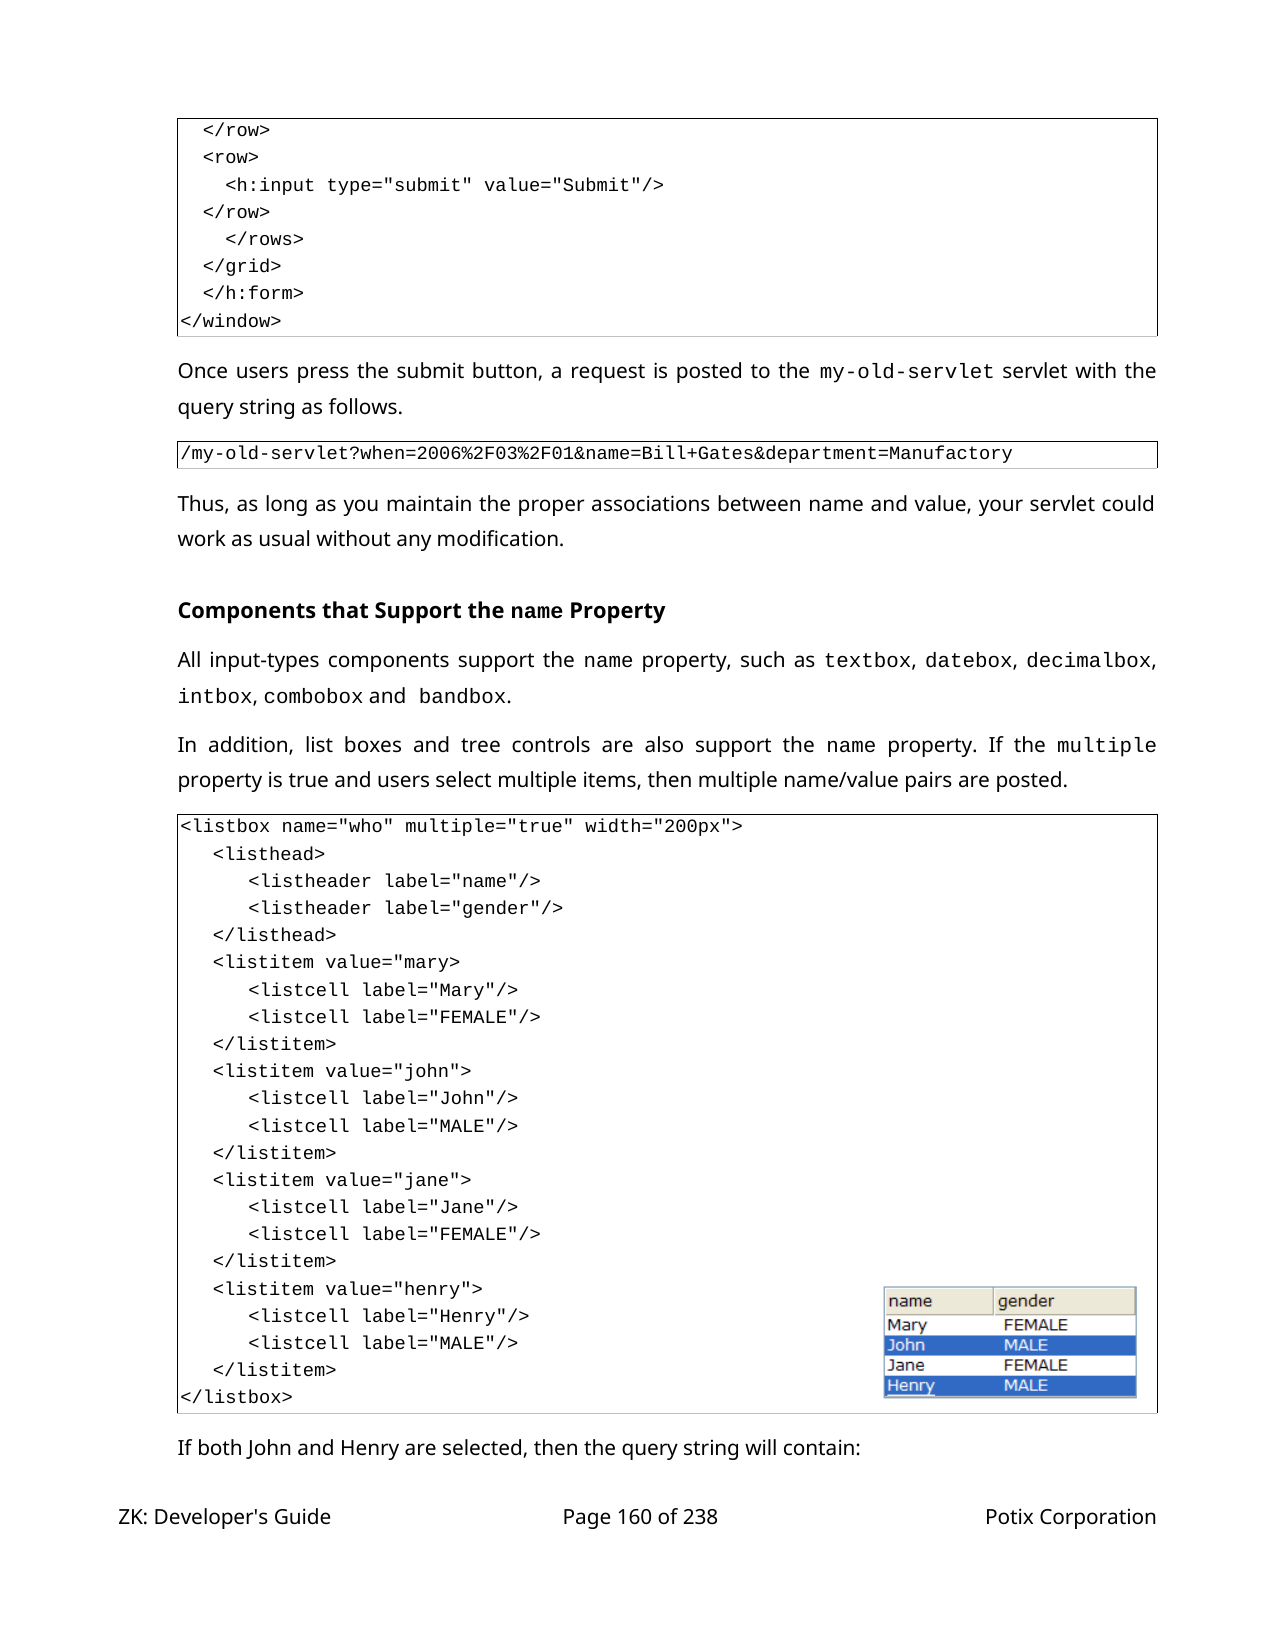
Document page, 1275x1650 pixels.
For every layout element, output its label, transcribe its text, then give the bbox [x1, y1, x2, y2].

text <listitem value="henry"> [178, 1277, 1157, 1301]
text </h:form> [178, 281, 1157, 306]
text <listitem value="john"> [178, 1059, 1157, 1083]
text <listcell label="Mary"/> [178, 977, 1157, 1002]
text </listitem> [178, 1249, 1157, 1274]
text </rows> [178, 227, 1157, 251]
text <listcell label="Jane"/> [178, 1195, 1157, 1219]
text </listitem> [178, 1141, 1157, 1165]
text If both John and Henry are selected, then the query string will contain: [177, 1433, 1157, 1461]
text [1142, 1358, 1157, 1382]
text All input-types components support the name property, such as textbox, datebox, decimalbox, intbox, combobox and bandbox. [177, 645, 1157, 709]
text Thus, as long as you maintain the proper associations between name and value, your servlet could work as usual without any modification. [177, 489, 1157, 552]
picture [880, 1284, 1142, 1401]
text In addition, list boxes and tree controls are also support the name property. If the multiple property is true and users select multiple items, then multiple name/value pairs are posted. [177, 730, 1157, 794]
text /my-old-servlet?when=2006%2F03%2F01&name=Bill+Gates&department=Manufactory [178, 442, 1157, 468]
text <listheader label="name"/> [178, 869, 1157, 893]
text Once users press the submit button, a request is posted to the my-old-servlet servlet with the query string as follows. [177, 356, 1157, 420]
text </window> [178, 308, 1157, 336]
text </listhead> [178, 923, 1157, 947]
text <listitem value="mary> [178, 950, 1157, 974]
text <listcell label="FEMALE"/> [178, 1222, 1157, 1246]
text <row> [178, 145, 1157, 169]
text <listcell label="FEMALE"/> [178, 1005, 1157, 1029]
text <listcell label="MALE"/> [178, 1331, 880, 1355]
text <h:input type="submit" value="Submit"/> [178, 172, 1157, 197]
text <listhead> [178, 842, 1157, 866]
text </listitem> [178, 1032, 1157, 1056]
text </grid> [178, 254, 1157, 278]
text <listheader label="gender"/> [178, 896, 1157, 920]
text <listcell label="MALE"/> [178, 1113, 1157, 1138]
text </row> [178, 119, 1157, 142]
text </listitem> [178, 1358, 880, 1382]
text <listcell label="Henry"/> [178, 1304, 880, 1328]
text </row> [178, 200, 1157, 224]
text </listbox> [178, 1385, 1157, 1413]
text <listcell label="John"/> [178, 1086, 1157, 1111]
text <listbox name="who" multiple="true" width="200px"> [178, 815, 1157, 839]
text <listitem value="jane"> [178, 1168, 1157, 1192]
subtitle Components that Support the name Property [177, 594, 1157, 625]
